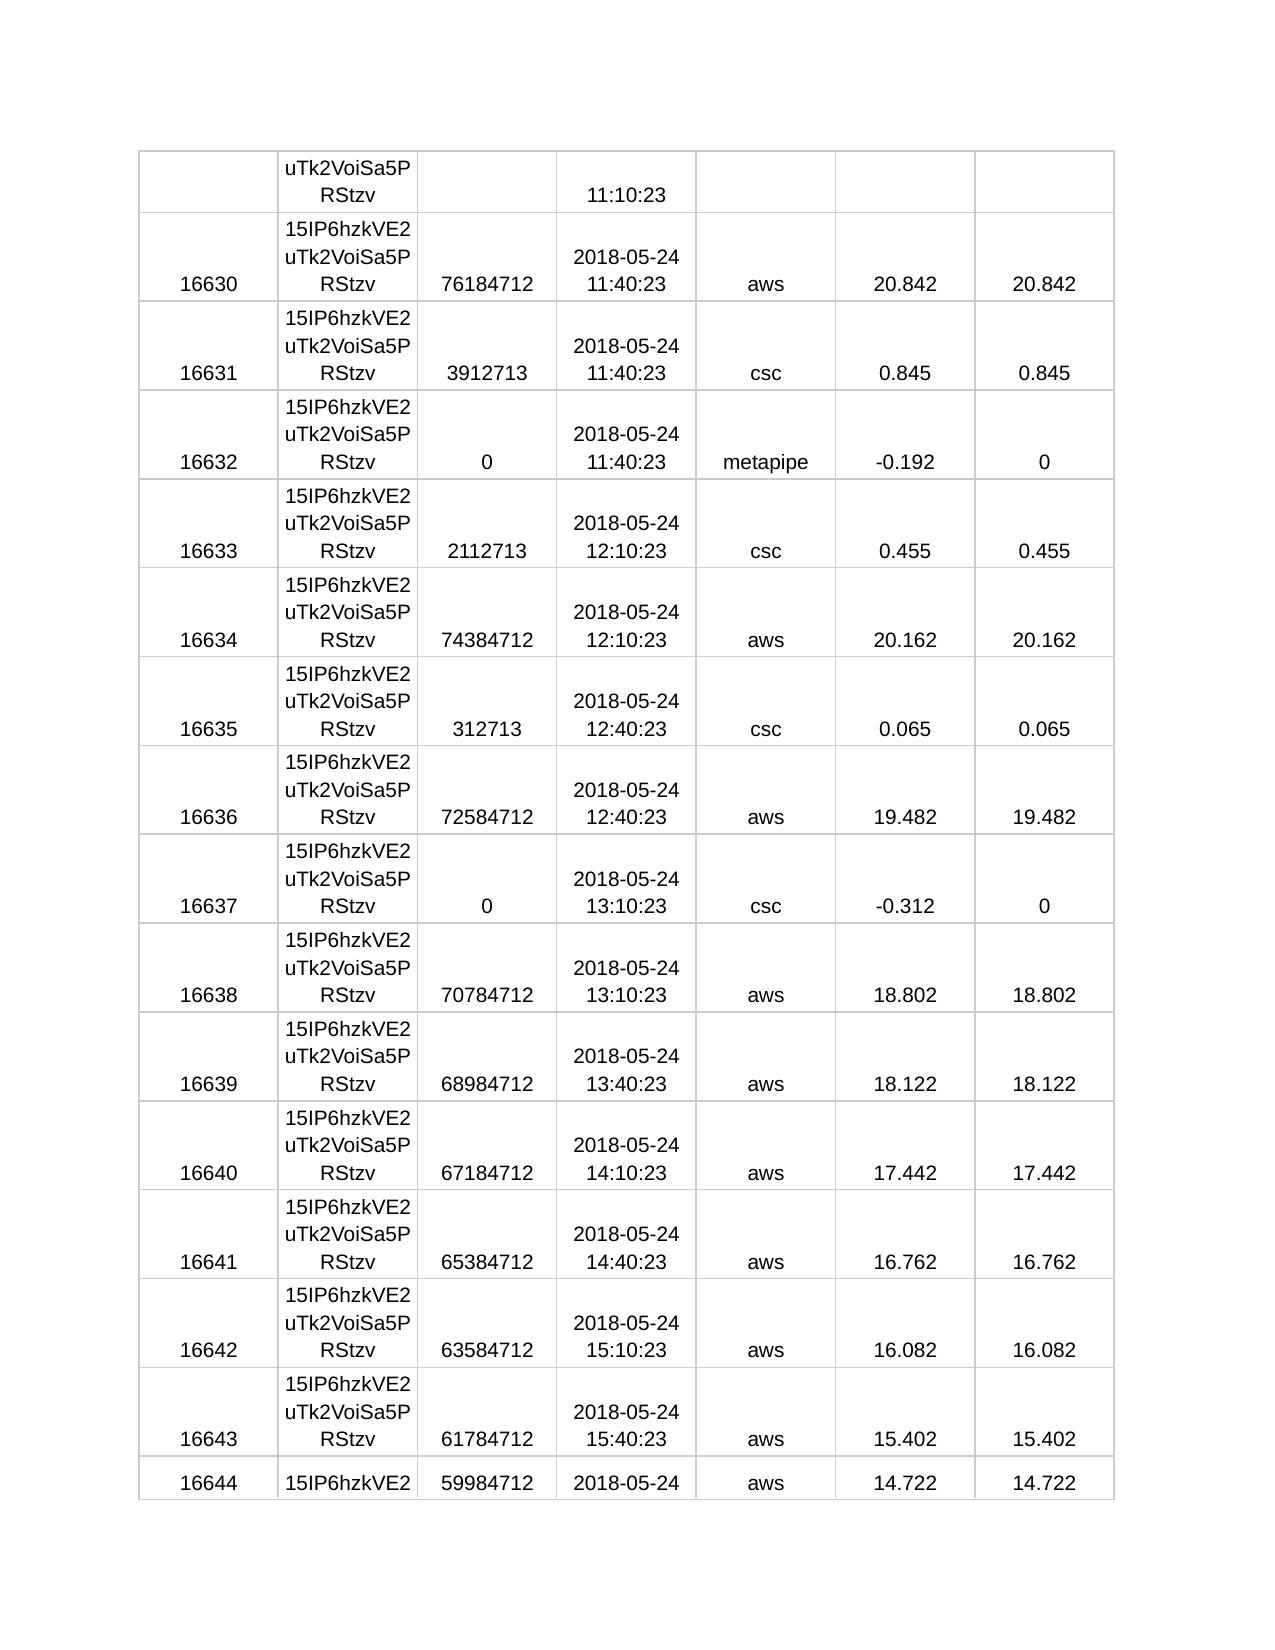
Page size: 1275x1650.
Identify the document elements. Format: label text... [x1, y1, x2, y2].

table_cell 65384712 [418, 1190, 556, 1278]
table_cell 70784712 [418, 924, 556, 1011]
table_cell 17.442 [976, 1102, 1113, 1189]
table_cell aws [697, 568, 835, 656]
table_cell 16631 [140, 302, 277, 389]
table_cell 15IP6hzkVE2uTk2VoiSa5PRStzv [279, 391, 417, 478]
table_cell [140, 152, 277, 211]
table_cell 0.845 [836, 302, 974, 389]
table_cell 0.065 [976, 657, 1113, 744]
table_cell 16644 [140, 1457, 277, 1498]
table_cell 2018-05-24 12:10:23 [557, 568, 695, 656]
table_cell 16638 [140, 924, 277, 1011]
table_cell 16630 [140, 213, 277, 300]
table_cell 312713 [418, 657, 556, 744]
table_cell 15IP6hzkVE2uTk2VoiSa5PRStzv [279, 568, 417, 656]
table_cell aws [697, 1102, 835, 1189]
table_cell 20.162 [976, 568, 1113, 656]
table_cell 63584712 [418, 1279, 556, 1366]
table_cell 17.442 [836, 1102, 974, 1189]
table_cell 14.722 [836, 1457, 974, 1498]
table_cell 16.762 [836, 1190, 974, 1278]
table_cell 68984712 [418, 1013, 556, 1100]
table_cell 0 [418, 835, 556, 922]
table_cell 20.162 [836, 568, 974, 656]
table_cell 15IP6hzkVE2uTk2VoiSa5PRStzv [279, 746, 417, 833]
table_cell uTk2VoiSa5PRStzv [279, 152, 417, 211]
table_cell csc [697, 657, 835, 744]
table_cell 2018-05-24 11:40:23 [557, 213, 695, 300]
table_cell 20.842 [976, 213, 1113, 300]
table_cell 19.482 [976, 746, 1113, 833]
table_cell 16642 [140, 1279, 277, 1366]
table_cell 15IP6hzkVE2 [279, 1457, 417, 1498]
table_cell 20.842 [836, 213, 974, 300]
table_cell 61784712 [418, 1368, 556, 1455]
table_cell 2018-05-24 12:10:23 [557, 480, 695, 567]
table_cell 2018-05-24 12:40:23 [557, 657, 695, 744]
table_cell 0 [976, 835, 1113, 922]
table_cell 59984712 [418, 1457, 556, 1498]
table_cell 15IP6hzkVE2uTk2VoiSa5PRStzv [279, 302, 417, 389]
table_cell 15IP6hzkVE2uTk2VoiSa5PRStzv [279, 835, 417, 922]
table_cell 15IP6hzkVE2uTk2VoiSa5PRStzv [279, 1190, 417, 1278]
table_cell aws [697, 213, 835, 300]
table_cell aws [697, 1190, 835, 1278]
table_cell 15IP6hzkVE2uTk2VoiSa5PRStzv [279, 924, 417, 1011]
table_cell metapipe [697, 391, 835, 478]
table_cell [976, 152, 1113, 211]
table_cell 72584712 [418, 746, 556, 833]
table_cell 15IP6hzkVE2uTk2VoiSa5PRStzv [279, 1368, 417, 1455]
table_cell aws [697, 1013, 835, 1100]
table_cell 15IP6hzkVE2uTk2VoiSa5PRStzv [279, 480, 417, 567]
table_cell 2018-05-24 14:40:23 [557, 1190, 695, 1278]
table_cell 2018-05-24 11:40:23 [557, 391, 695, 478]
table_cell 3912713 [418, 302, 556, 389]
table_cell -0.192 [836, 391, 974, 478]
table_cell 15IP6hzkVE2uTk2VoiSa5PRStzv [279, 657, 417, 744]
table_cell 16641 [140, 1190, 277, 1278]
table_cell aws [697, 1368, 835, 1455]
table_cell [697, 152, 835, 211]
table_cell 2018-05-24 13:40:23 [557, 1013, 695, 1100]
table_cell 16.762 [976, 1190, 1113, 1278]
table_cell 2018-05-24 13:10:23 [557, 924, 695, 1011]
table_cell 14.722 [976, 1457, 1113, 1498]
table_cell 15IP6hzkVE2uTk2VoiSa5PRStzv [279, 1102, 417, 1189]
table_cell 2018-05-24 [557, 1457, 695, 1498]
table_cell 15IP6hzkVE2uTk2VoiSa5PRStzv [279, 1013, 417, 1100]
table_cell 2018-05-24 12:40:23 [557, 746, 695, 833]
table_cell 18.802 [976, 924, 1113, 1011]
table_cell 16639 [140, 1013, 277, 1100]
table_cell 16.082 [976, 1279, 1113, 1366]
table_cell 2018-05-24 13:10:23 [557, 835, 695, 922]
table_cell 16632 [140, 391, 277, 478]
table_cell [836, 152, 974, 211]
table_cell 18.122 [976, 1013, 1113, 1100]
table_cell 2018-05-24 15:10:23 [557, 1279, 695, 1366]
table_cell 19.482 [836, 746, 974, 833]
table_cell 15IP6hzkVE2uTk2VoiSa5PRStzv [279, 1279, 417, 1366]
table_cell 74384712 [418, 568, 556, 656]
table_cell 2018-05-24 11:40:23 [557, 302, 695, 389]
table_cell 0.455 [976, 480, 1113, 567]
table_cell csc [697, 835, 835, 922]
table_cell 15IP6hzkVE2uTk2VoiSa5PRStzv [279, 213, 417, 300]
table_cell 15.402 [976, 1368, 1113, 1455]
table_cell 16633 [140, 480, 277, 567]
table_cell 16635 [140, 657, 277, 744]
table_cell -0.312 [836, 835, 974, 922]
table_cell 18.802 [836, 924, 974, 1011]
table_cell 16637 [140, 835, 277, 922]
table_cell 2018-05-24 15:40:23 [557, 1368, 695, 1455]
table_cell [418, 152, 556, 211]
table_cell 16643 [140, 1368, 277, 1455]
table_cell 15.402 [836, 1368, 974, 1455]
table_cell 0.065 [836, 657, 974, 744]
table_cell aws [697, 924, 835, 1011]
table_cell 16.082 [836, 1279, 974, 1366]
table_cell aws [697, 1457, 835, 1498]
table_cell 0 [976, 391, 1113, 478]
table_cell 0.845 [976, 302, 1113, 389]
table_cell 18.122 [836, 1013, 974, 1100]
table_cell aws [697, 746, 835, 833]
table_cell 76184712 [418, 213, 556, 300]
table_cell 16640 [140, 1102, 277, 1189]
table_cell 16636 [140, 746, 277, 833]
table_cell csc [697, 302, 835, 389]
table_cell 11:10:23 [557, 152, 695, 211]
table_cell 2112713 [418, 480, 556, 567]
table_cell 16634 [140, 568, 277, 656]
table_cell 2018-05-24 14:10:23 [557, 1102, 695, 1189]
table_cell aws [697, 1279, 835, 1366]
table_cell 0.455 [836, 480, 974, 567]
table_cell 0 [418, 391, 556, 478]
table_cell 67184712 [418, 1102, 556, 1189]
table_cell csc [697, 480, 835, 567]
